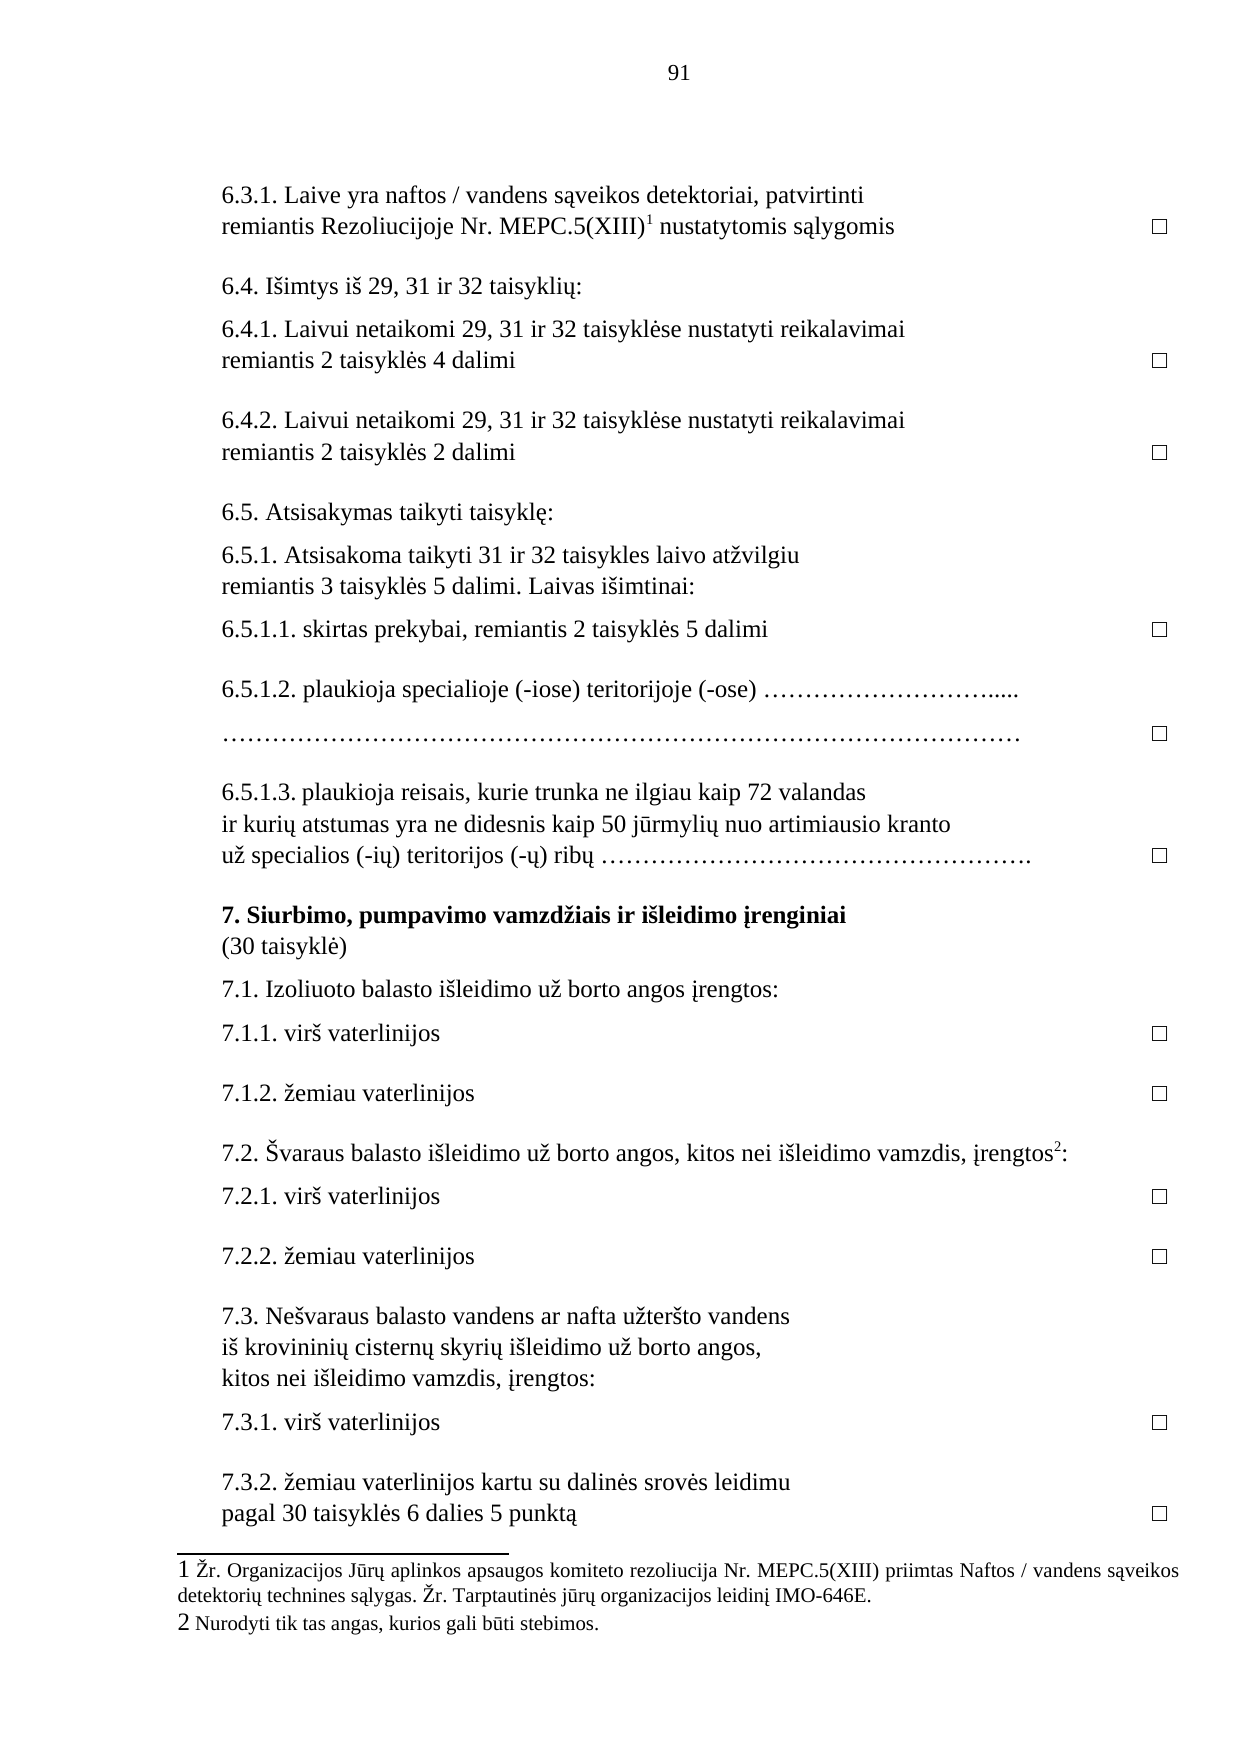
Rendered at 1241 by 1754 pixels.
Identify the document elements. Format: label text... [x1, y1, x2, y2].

text 6.4.1. Laivui netaikomi 29, 31 ir 32 taisyklėse nustatyti reikalavimai [177, 312, 1181, 343]
text remiantis 2 taisyklės 4 dalimi □ [177, 343, 1181, 374]
text Nurodyti tik tas angas, kurios gali būti stebimos. [177, 1607, 1181, 1636]
text remiantis 3 taisyklės 5 dalimi. Laivas išimtinai: [177, 569, 1181, 600]
text kitos nei išleidimo vamzdis, įrengtos: [177, 1361, 1181, 1392]
text 7.2.2. žemiau vaterlinijos □ [177, 1238, 1181, 1270]
text 6.5.1. Atsisakoma taikyti 31 ir 32 taisykles laivo atžvilgiu [177, 537, 1181, 569]
text 7.1.2. žemiau vaterlinijos □ [177, 1075, 1181, 1107]
text pagal 30 taisyklės 6 dalies 5 punktą □ [177, 1496, 1181, 1527]
text 7.3. Nešvaraus balasto vandens ar nafta užteršto vandens [177, 1298, 1181, 1330]
text 7.1. Izoliuoto balasto išleidimo už borto angos įrengtos: [177, 972, 1181, 1003]
text 6.5. Atsisakymas taikyti taisyklę: [177, 494, 1181, 525]
text 7. Siurbimo, pumpavimo vamzdžiais ir išleidimo įrenginiai [177, 898, 1181, 929]
text 7.1.1. virš vaterlinijos □ [177, 1015, 1181, 1047]
text 6.3.1. Laive yra naftos / vandens sąveikos detektoriai, patvirtinti [177, 177, 1181, 208]
text (30 taisyklė) [177, 929, 1181, 960]
text už specialios (-ių) teritorijos (-ų) ribų ……………………………………………. □ [177, 838, 1181, 869]
text 6.4.2. Laivui netaikomi 29, 31 ir 32 taisyklėse nustatyti reikalavimai [177, 403, 1181, 434]
text 7.2. Švaraus balasto išleidimo už borto angos, kitos nei išleidimo vamzdis, įrengtos: [177, 1135, 1181, 1167]
text remiantis Rezoliucijoje Nr. MEPC.5(XIII) nustatytomis sąlygomis □ [177, 208, 1181, 240]
text 7.3.1. virš vaterlinijos □ [177, 1404, 1181, 1436]
text 6.5.1.3. plaukioja reisais, kurie trunka ne ilgiau kaip 72 valandas [177, 775, 1181, 806]
text 7.3.2. žemiau vaterlinijos kartu su dalinės srovės leidimu [177, 1464, 1181, 1496]
text …………………………………………………………………………………… □ [177, 715, 1181, 746]
text iš krovininių cisternų skyrių išleidimo už borto angos, [177, 1330, 1181, 1361]
text remiantis 2 taisyklės 2 dalimi □ [177, 434, 1181, 465]
text 6.5.1.2. plaukioja specialioje (-iose) teritorijoje (-ose) ………………………..... [177, 672, 1181, 703]
text 7.2.1. virš vaterlinijos □ [177, 1178, 1181, 1210]
text 6.5.1.1. skirtas prekybai, remiantis 2 taisyklės 5 dalimi □ [177, 612, 1181, 643]
text 6.4. Išimtys iš 29, 31 ir 32 taisyklių: [177, 268, 1181, 300]
text Žr. Organizacijos Jūrų aplinkos apsaugos komiteto rezoliucija Nr. MEPC.5(XIII) priimtas Naftos / vandens sąveikos detektorių technines sąlygas. Žr. Tarptautinės jūrų organizacijos leidinį IMO-646E. [177, 1554, 1181, 1607]
text ir kurių atstumas yra ne didesnis kaip 50 jūrmylių nuo artimiausio kranto [177, 806, 1181, 838]
